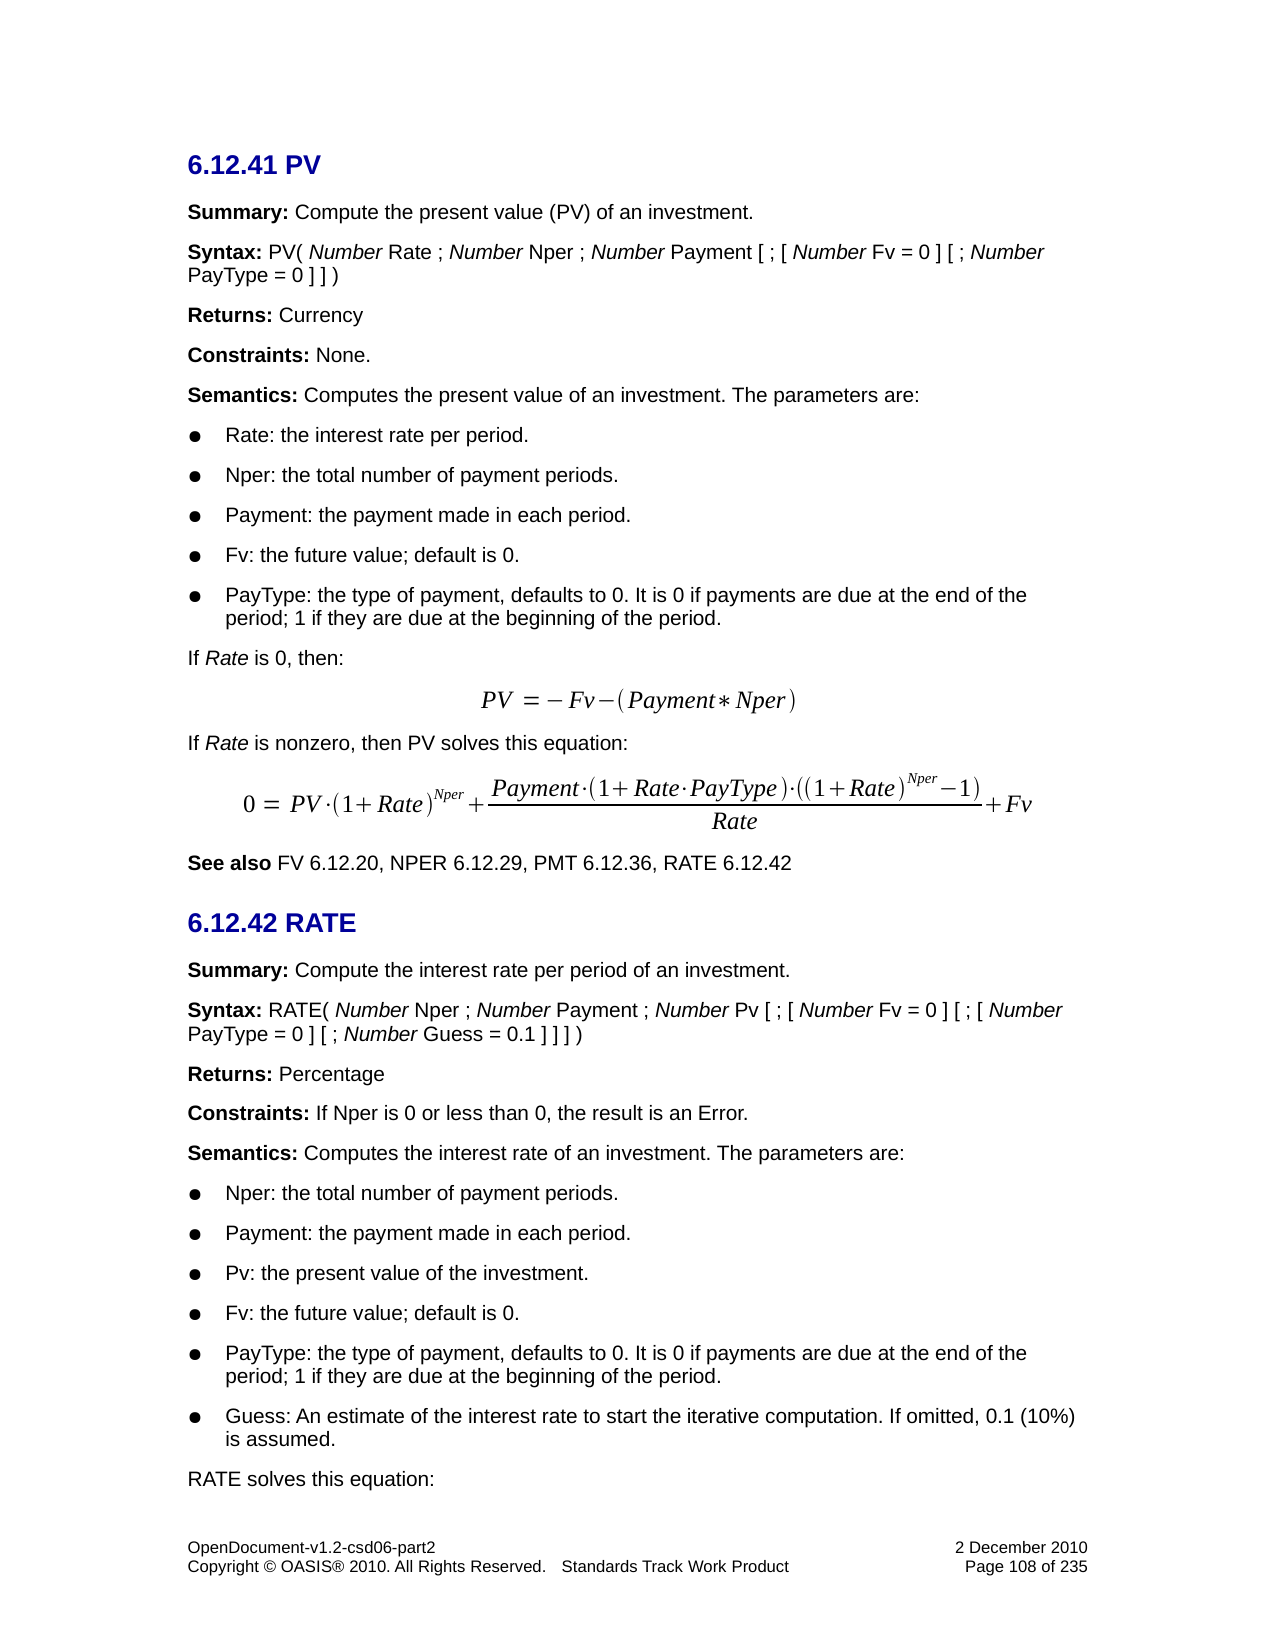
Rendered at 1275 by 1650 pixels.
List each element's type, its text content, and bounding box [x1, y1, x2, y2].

list PayType: the type of payment, defaults to 0. It is 0 if payments are due at the end of the period; 1 if they are due at the beginning of the period. [187, 583, 1088, 630]
list Fv: the future value; default is 0. [187, 543, 1088, 567]
text Semantics: Computes the present value of an investment. The parameters are: [187, 384, 1088, 407]
text If Rate is 0, then: [187, 646, 1088, 670]
list Guess: An estimate of the interest rate to start the iterative computation. If omitted, 0.1 (10%) is assumed. [187, 1404, 1088, 1451]
list PayType: the type of payment, defaults to 0. It is 0 if payments are due at the end of the period; 1 if they are due at the beginning of the period. [187, 1341, 1088, 1388]
list Fv: the future value; default is 0. [187, 1302, 1088, 1325]
text Constraints: If Nper is 0 or less than 0, the result is an Error. [187, 1102, 1088, 1125]
text See also FV 6.12.20, NPER 6.12.29, PMT 6.12.36, RATE 6.12.42 [187, 852, 1088, 875]
subtitle PV [187, 150, 1088, 180]
list Payment: the payment made in each period. [187, 1222, 1088, 1245]
text Returns: Percentage [187, 1062, 1088, 1085]
text Syntax: PV( Number Rate ; Number Nper ; Number Payment [ ; [ Number Fv = 0 ] [ ; Number PayType = 0 ] ] ) [187, 241, 1088, 287]
text Returns: Currency [187, 304, 1088, 327]
list Nper: the total number of payment periods. [187, 464, 1088, 487]
text If Rate is nonzero, then PV solves this equation: [187, 732, 1088, 755]
text Summary: Compute the interest rate per period of an investment. [187, 959, 1088, 982]
text Constraints: None. [187, 344, 1088, 367]
text Summary: Compute the present value (PV) of an investment. [187, 201, 1088, 224]
list Payment: the payment made in each period. [187, 503, 1088, 527]
list Rate: the interest rate per period. [187, 424, 1088, 447]
subtitle RATE [187, 908, 1088, 938]
text RATE solves this equation: [187, 1468, 1088, 1491]
list Nper: the total number of payment periods. [187, 1182, 1088, 1205]
list Pv: the present value of the investment. [187, 1262, 1088, 1285]
text Syntax: RATE( Number Nper ; Number Payment ; Number Pv [ ; [ Number Fv = 0 ] [ ; [ Number PayType = 0 ] [ ; Number Guess = 0.1 ] ] ] ) [187, 999, 1088, 1046]
text Semantics: Computes the interest rate of an investment. The parameters are: [187, 1142, 1088, 1165]
